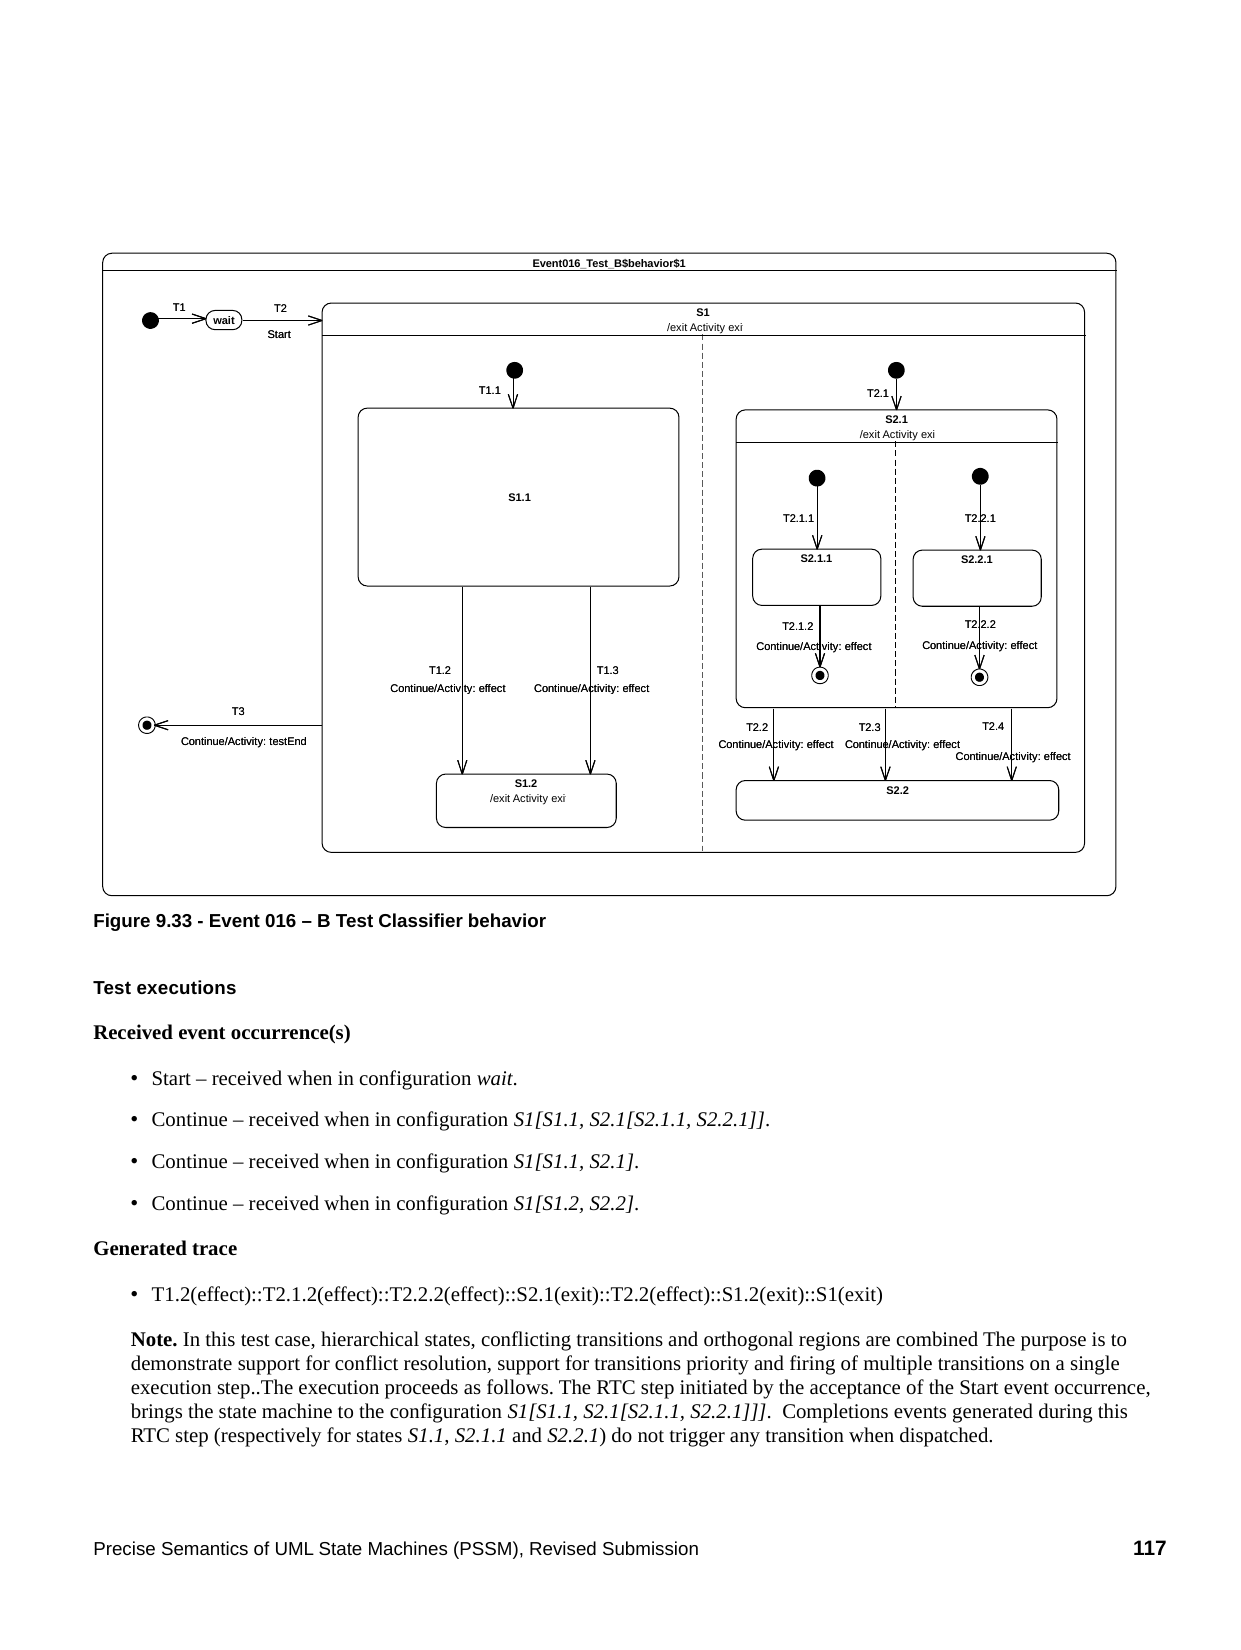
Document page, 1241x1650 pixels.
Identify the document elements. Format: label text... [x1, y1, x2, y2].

list Start – received when in configuration wait. [131, 1065, 1164, 1090]
text Generated trace [93, 1236, 1164, 1260]
list Continue – received when in configuration S1[S1.2, S2.2]. [131, 1190, 1164, 1215]
text Note. In this test case, hierarchical states, conflicting transitions and orthogonal regions are combined The purpose is to demonstrate support for conflict resolution, support for transitions priority and firing of multiple transitions on a single execution step..The execution proceeds as follows. The RTC step initiated by the acceptance of the Start event occurrence, brings the state machine to the configuration S1[S1.1, S2.1[S2.1.1, S2.2.1]]]. Completions events generated during this RTC step (respectively for states S1.1, S2.1.1 and S2.2.1) do not trigger any transition when dispatched. [131, 1327, 1164, 1447]
list Continue – received when in configuration S1[S1.1, S2.1]. [131, 1148, 1164, 1173]
text Received event occurrence(s) [93, 1019, 1164, 1044]
text Figure 9.33 - Event 016 – B Test Classifier behavior [93, 243, 1127, 931]
list Continue – received when in configuration S1[S1.1, S2.1[S2.1.1, S2.2.1]]. [131, 1106, 1164, 1131]
list T1.2(effect)::T2.1.2(effect)::T2.2.2(effect)::S2.1(exit)::T2.2(effect)::S1.2(exit)::S1(exit) [131, 1281, 1164, 1306]
subtitle Test executions [93, 977, 1164, 998]
